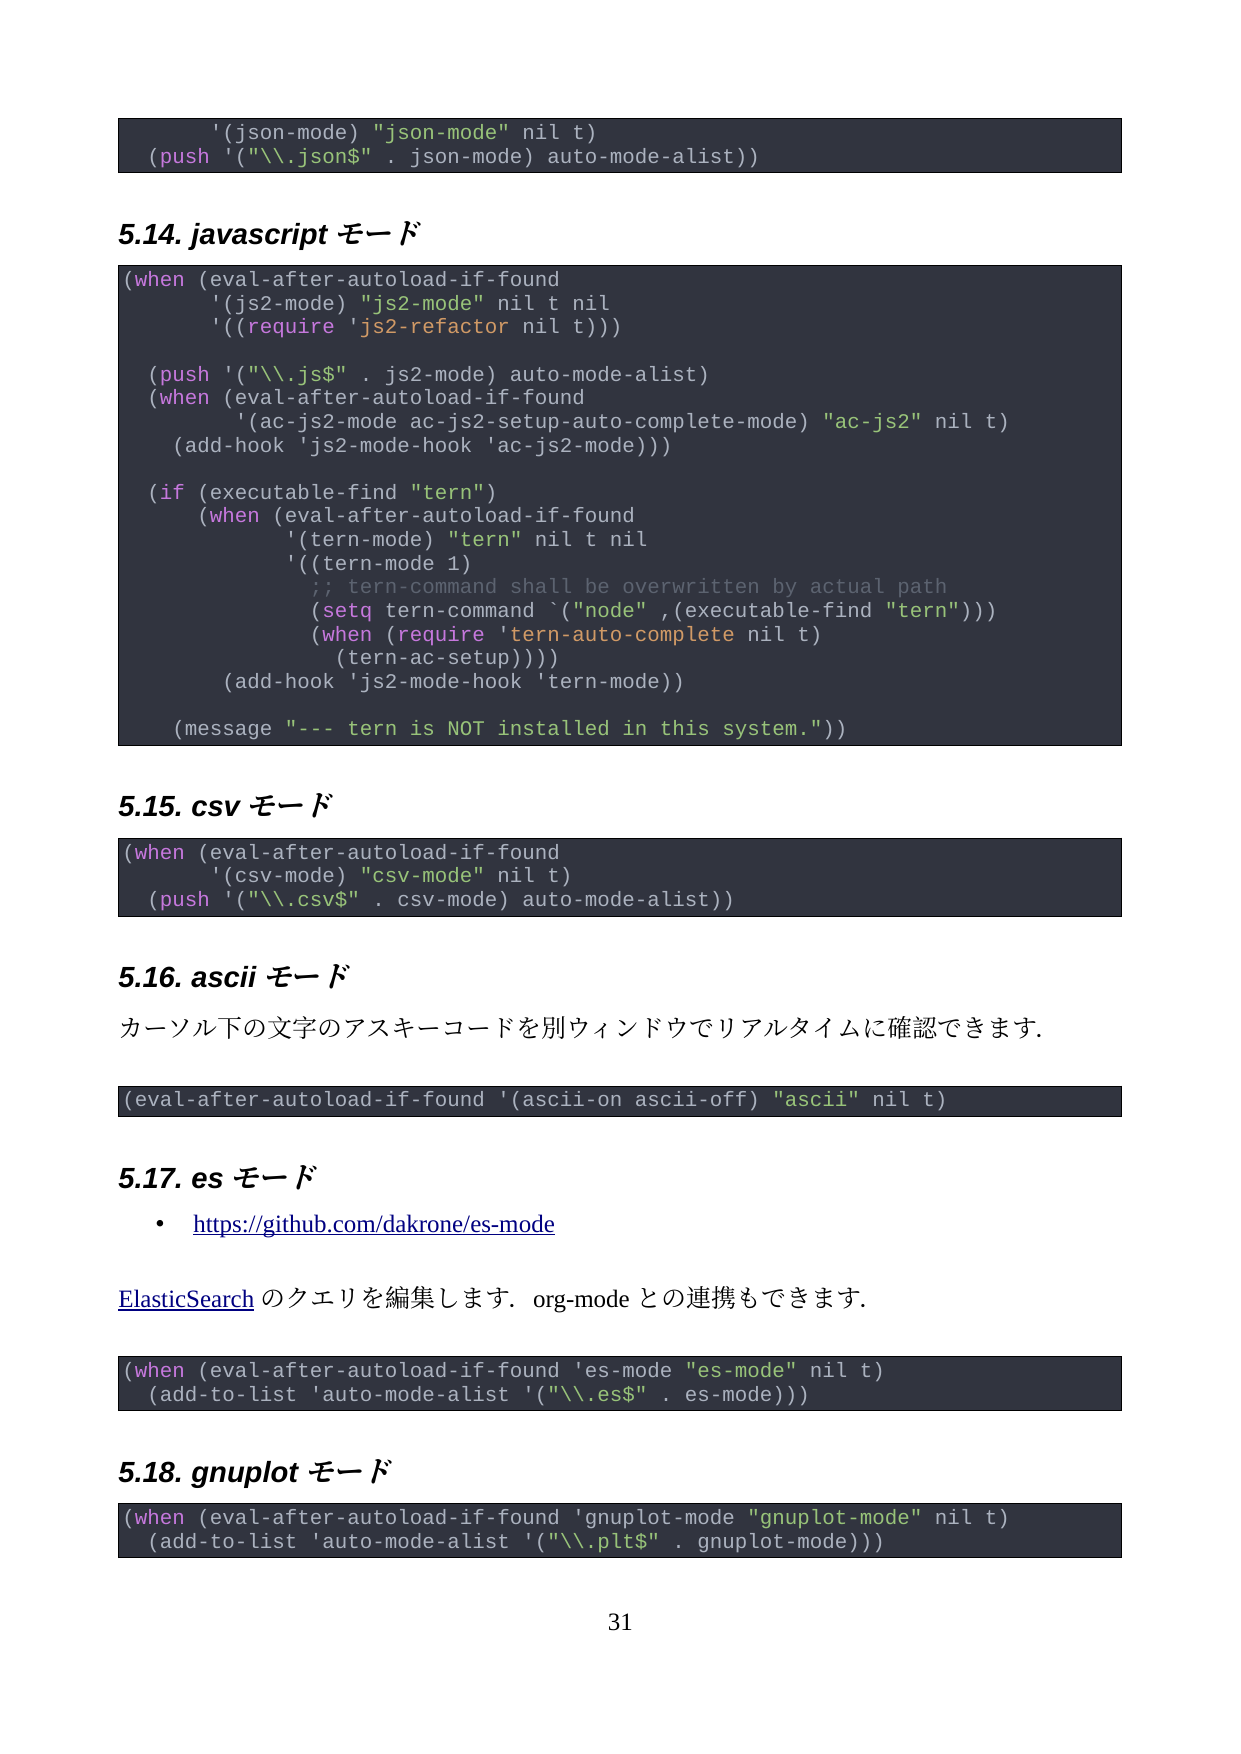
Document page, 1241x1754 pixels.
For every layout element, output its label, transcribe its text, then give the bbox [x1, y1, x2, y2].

text (when (eval-after-autoload-if-found [119, 839, 1121, 861]
text (push '("\\.csv$" . csv-mode) auto-mode-alist)) [119, 885, 1121, 916]
text (add-to-list 'auto-mode-alist '("\\.es$" . es-mode))) [119, 1380, 1121, 1410]
subtitle javascriptモード [118, 211, 1122, 253]
text (when (eval-after-autoload-if-found [119, 383, 1121, 407]
text (when (eval-after-autoload-if-found [119, 502, 1121, 525]
subtitle esモード [118, 1154, 1122, 1196]
text (when (eval-after-autoload-if-found 'gnuplot-mode "gnuplot-mode" nil t) [119, 1504, 1121, 1527]
subtitle csvモード [118, 783, 1122, 825]
text '((tern-mode 1) [119, 549, 1121, 572]
text (add-hook 'js2-mode-hook 'tern-mode)) [119, 667, 1121, 691]
text (eval-after-autoload-if-found '(ascii-on ascii-off) "ascii" nil t) [119, 1087, 1121, 1116]
text '(json-mode) "json-mode" nil t) [119, 119, 1121, 142]
text (when (eval-after-autoload-if-found [119, 266, 1121, 289]
text (message "--- tern is NOT installed in this system.")) [119, 714, 1121, 745]
text '(js2-mode) "js2-mode" nil t nil [119, 289, 1121, 312]
subtitle gnuplotモード [118, 1449, 1122, 1491]
text カーソル下の文字のアスキーコードを別ウィンドウでリアルタイムに確認できます． [118, 1008, 1122, 1073]
text ElasticSearch のクエリを編集します．org-mode との連携もできます． [118, 1279, 1122, 1343]
text (push '("\\.js$" . js2-mode) auto-mode-alist) [119, 360, 1121, 383]
list https://github.com/dakrone/es-mode [156, 1209, 1122, 1266]
text '((require 'js2-refactor nil t))) [119, 312, 1121, 336]
subtitle asciiモード [118, 954, 1122, 996]
text (tern-ac-setup)))) [119, 643, 1121, 667]
text ;; tern-command shall be overwritten by actual path [119, 572, 1121, 596]
text (if (executable-find "tern") [119, 478, 1121, 502]
text (when (eval-after-autoload-if-found 'es-mode "es-mode" nil t) [119, 1357, 1121, 1380]
text (add-to-list 'auto-mode-alist '("\\.plt$" . gnuplot-mode))) [119, 1527, 1121, 1557]
text (push '("\\.json$" . json-mode) auto-mode-alist)) [119, 142, 1121, 172]
text '(ac-js2-mode ac-js2-setup-auto-complete-mode) "ac-js2" nil t) [119, 407, 1121, 431]
text (setq tern-command `("node" ,(executable-find "tern"))) [119, 596, 1121, 620]
text (when (require 'tern-auto-complete nil t) [119, 620, 1121, 643]
text (add-hook 'js2-mode-hook 'ac-js2-mode))) [119, 431, 1121, 454]
text '(csv-mode) "csv-mode" nil t) [119, 861, 1121, 885]
text '(tern-mode) "tern" nil t nil [119, 525, 1121, 549]
